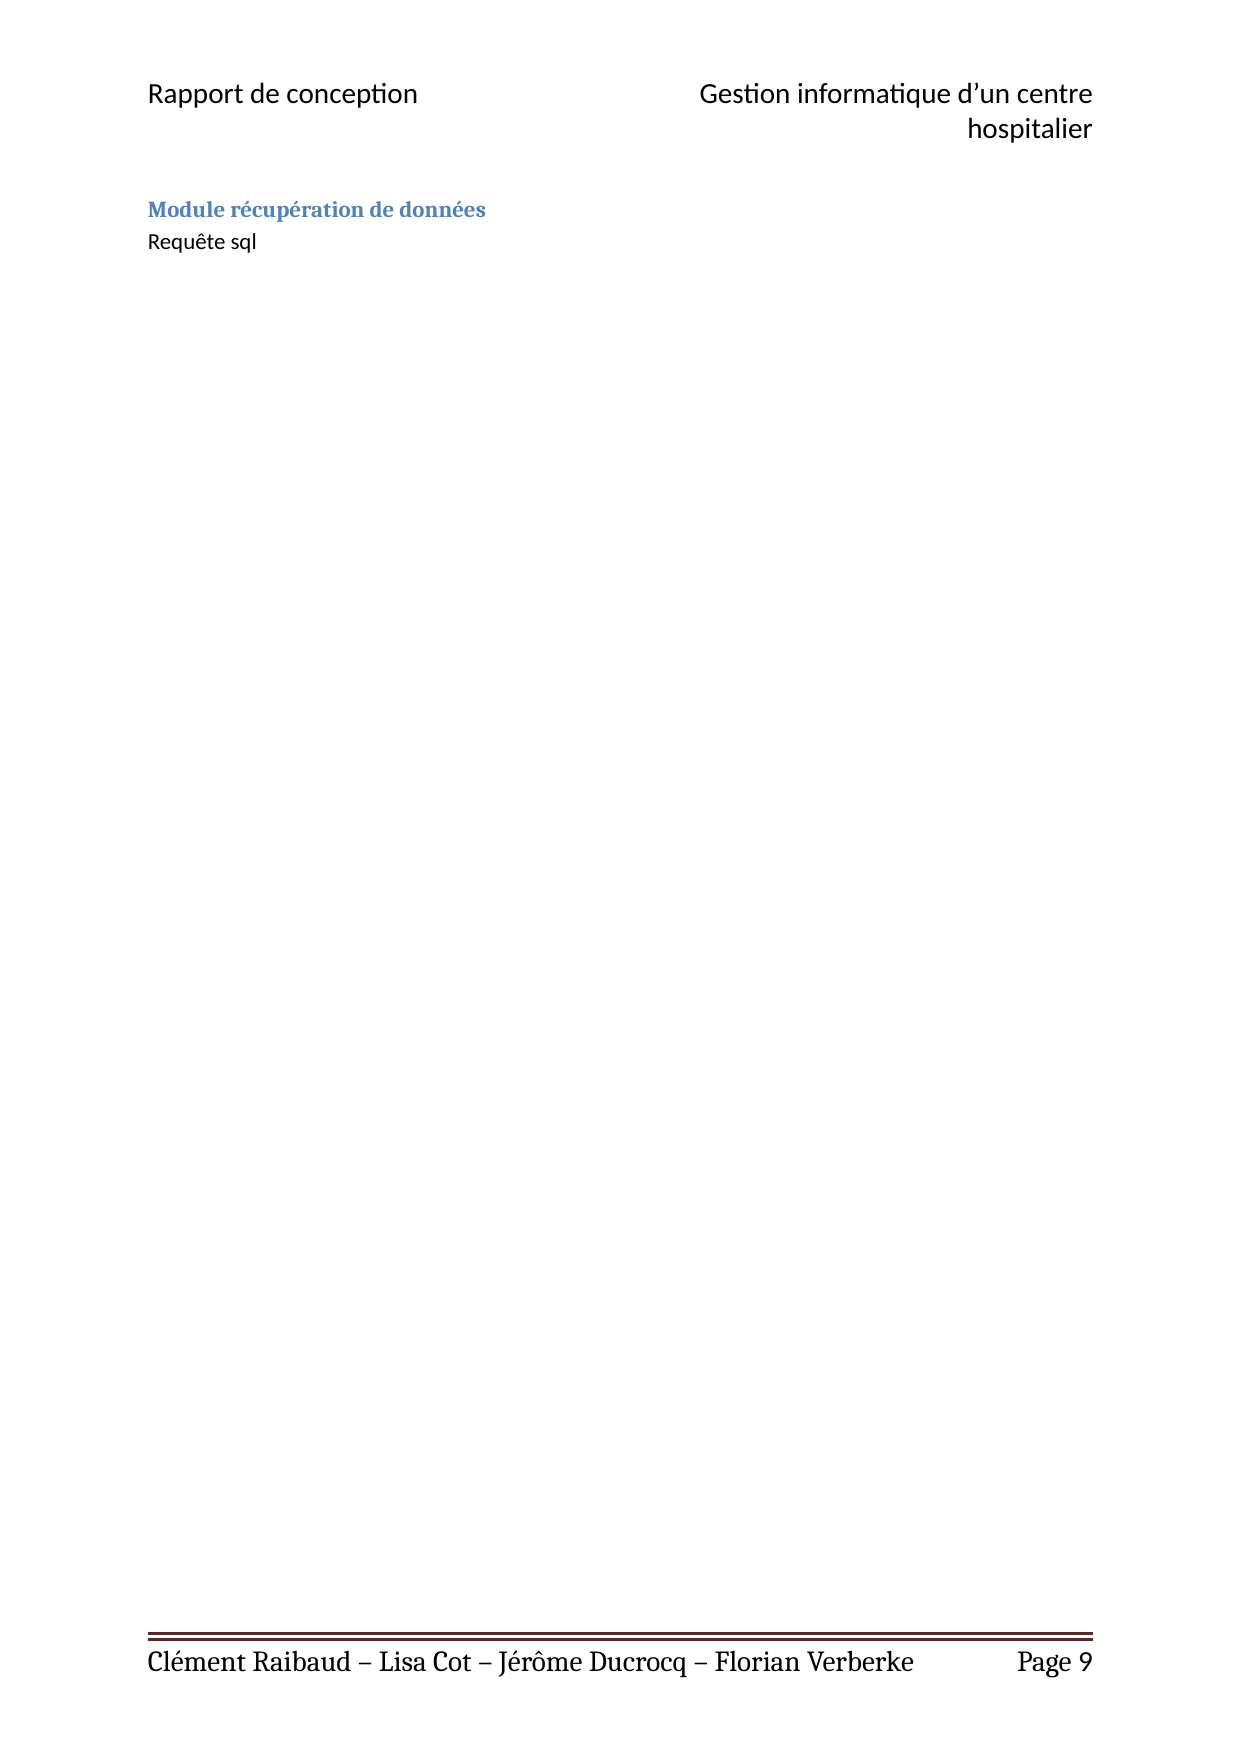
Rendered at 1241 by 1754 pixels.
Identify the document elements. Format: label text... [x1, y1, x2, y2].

text Requête sql [148, 227, 1093, 256]
subtitle Module récupération de données [148, 197, 1093, 224]
